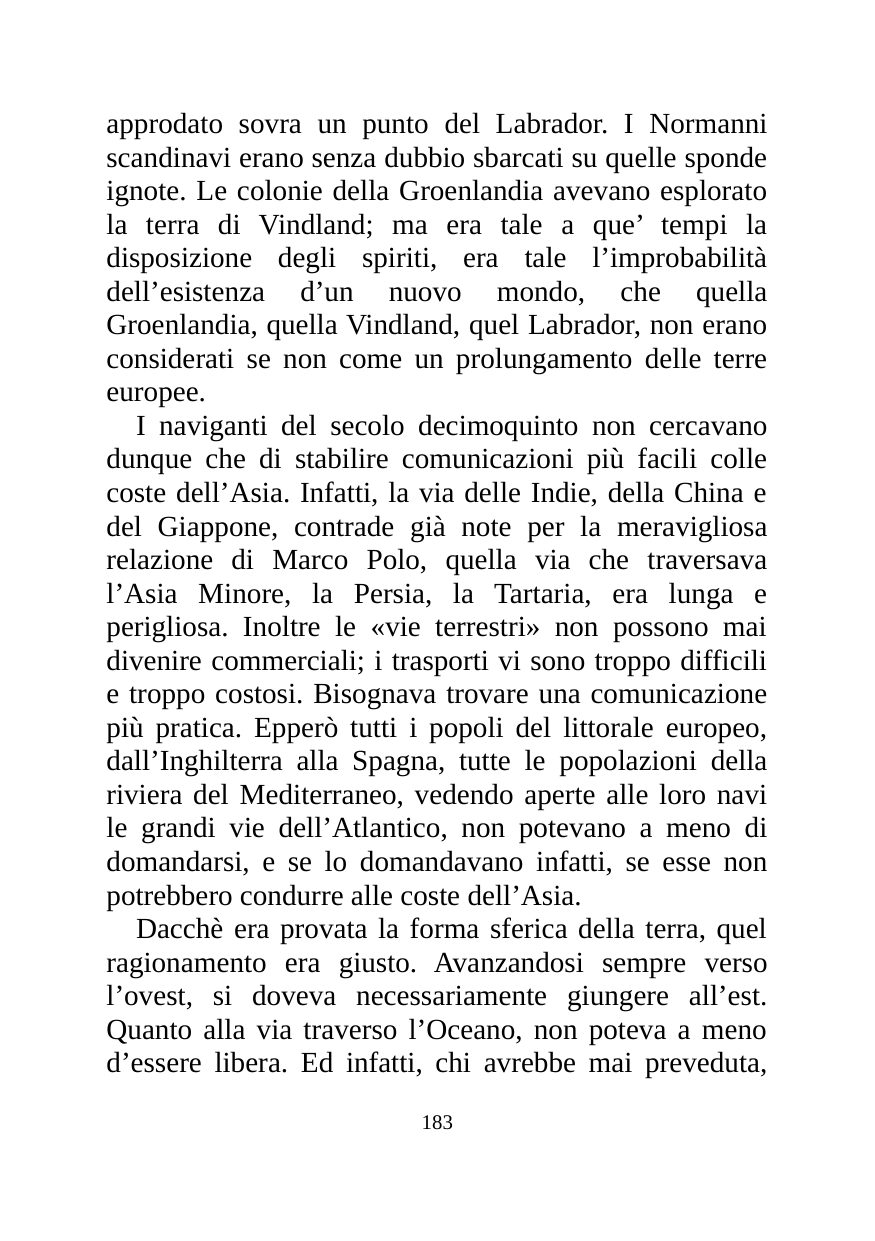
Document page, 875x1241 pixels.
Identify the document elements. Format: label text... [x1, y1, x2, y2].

text approdato sovra un punto del Labrador. I Normanni scandinavi erano senza dubbio sbarcati su quelle sponde ignote. Le colonie della Groenlandia avevano esplorato la terra di Vindland; ma era tale a que’ tempi la disposizione degli spiriti, era tale l’improbabilità dell’esistenza d’un nuovo mondo, che quella Groenlandia, quella Vindland, quel Labrador, non erano considerati se non come un prolungamento delle terre europee. [106, 106, 768, 408]
text I naviganti del secolo decimoquinto non cercavano dunque che di stabilire comunicazioni più facili colle coste dell’Asia. Infatti, la via delle Indie, della China e del Giappone, contrade già note per la meravigliosa relazione di Marco Polo, quella via che traversava l’Asia Minore, la Persia, la Tartaria, era lunga e perigliosa. Inoltre le «vie terrestri» non possono mai divenire commerciali; i trasporti vi sono troppo difficili e troppo costosi. Bisognava trovare una comunicazione più pratica. Epperò tutti i popoli del littorale europeo, dall’Inghilterra alla Spagna, tutte le popolazioni della riviera del Mediterraneo, vedendo aperte alle loro navi le grandi vie dell’Atlantico, non potevano a meno di domandarsi, e se lo domandavano infatti, se esse non potrebbero condurre alle coste dell’Asia. [106, 408, 768, 911]
text Dacchè era provata la forma sferica della terra, quel ragionamento era giusto. Avanzandosi sempre verso l’ovest, si doveva necessariamente giungere all’est. Quanto alla via traverso l’Oceano, non poteva a meno d’essere libera. Ed infatti, chi avrebbe mai preveduta, [106, 911, 768, 1079]
